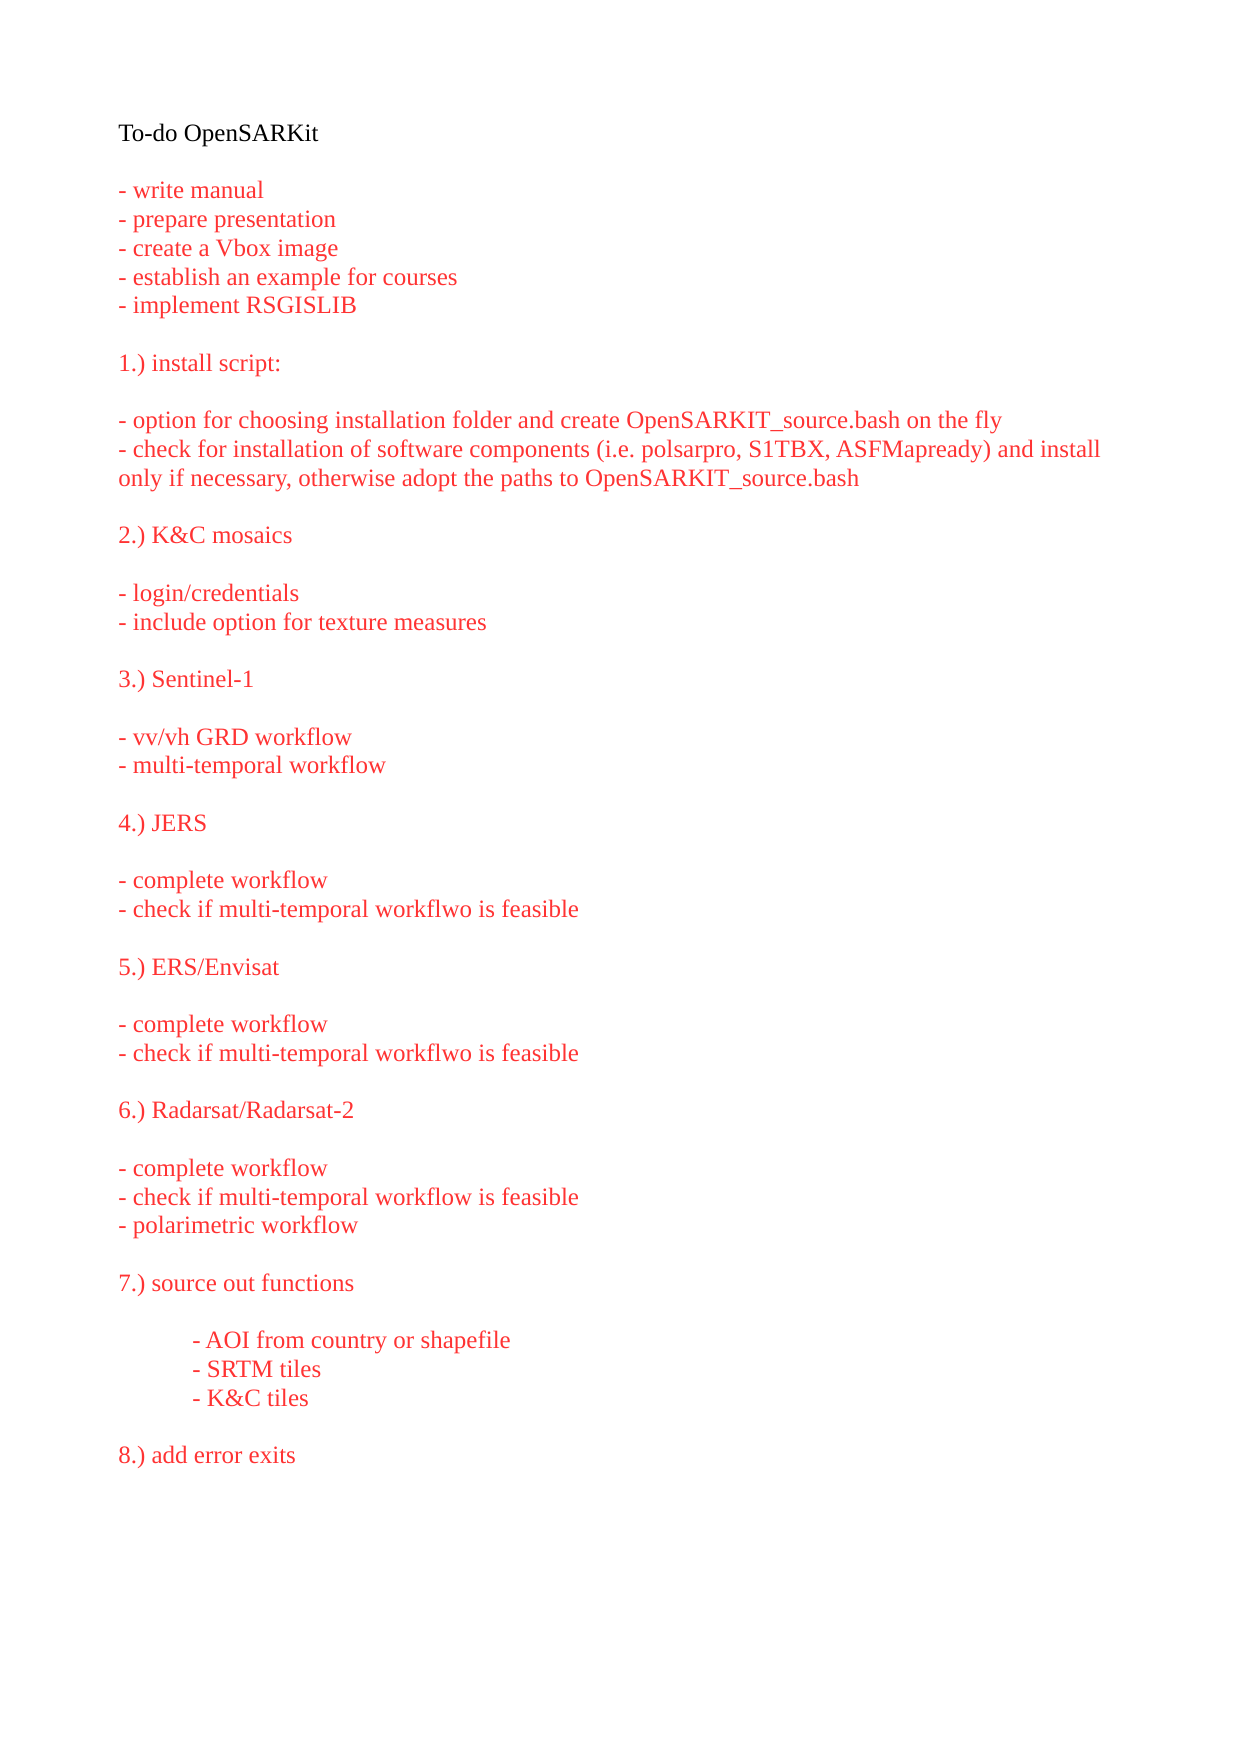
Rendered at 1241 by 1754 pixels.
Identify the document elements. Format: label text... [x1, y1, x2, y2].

text - check if multi-temporal workflow is feasible [118, 1182, 1122, 1211]
text - SRTM tiles [118, 1354, 1122, 1383]
text 1.) install script: [118, 348, 1122, 377]
text - create a Vbox image [118, 233, 1122, 262]
text 7.) source out functions [118, 1268, 1122, 1297]
text 8.) add error exits [118, 1441, 1122, 1469]
text - multi-temporal workflow [118, 751, 1122, 779]
text - check if multi-temporal workflwo is feasible [118, 1038, 1122, 1067]
text - implement RSGISLIB [118, 291, 1122, 319]
text 5.) ERS/Envisat [118, 952, 1122, 981]
text - include option for texture measures [118, 607, 1122, 636]
text - complete workflow [118, 1009, 1122, 1038]
text To-do OpenSARKit [118, 118, 1122, 147]
text - complete workflow [118, 866, 1122, 894]
text - AOI from country or shapefile [118, 1326, 1122, 1354]
text - option for choosing installation folder and create OpenSARKIT_source.bash on the fly [118, 406, 1122, 434]
text - login/credentials [118, 578, 1122, 607]
text - establish an example for courses [118, 262, 1122, 291]
text - check for installation of software components (i.e. polsarpro, S1TBX, ASFMapready) and install only if necessary, otherwise adopt the paths to OpenSARKIT_source.bash [118, 434, 1122, 492]
text - prepare presentation [118, 204, 1122, 233]
text 3.) Sentinel-1 [118, 664, 1122, 693]
text - vv/vh GRD workflow [118, 722, 1122, 751]
text - K&C tiles [118, 1383, 1122, 1412]
text 4.) JERS [118, 808, 1122, 837]
text 6.) Radarsat/Radarsat-2 [118, 1096, 1122, 1124]
text - complete workflow [118, 1153, 1122, 1182]
text - polarimetric workflow [118, 1211, 1122, 1239]
text - check if multi-temporal workflwo is feasible [118, 894, 1122, 923]
text - write manual [118, 176, 1122, 204]
text 2.) K&C mosaics [118, 521, 1122, 549]
